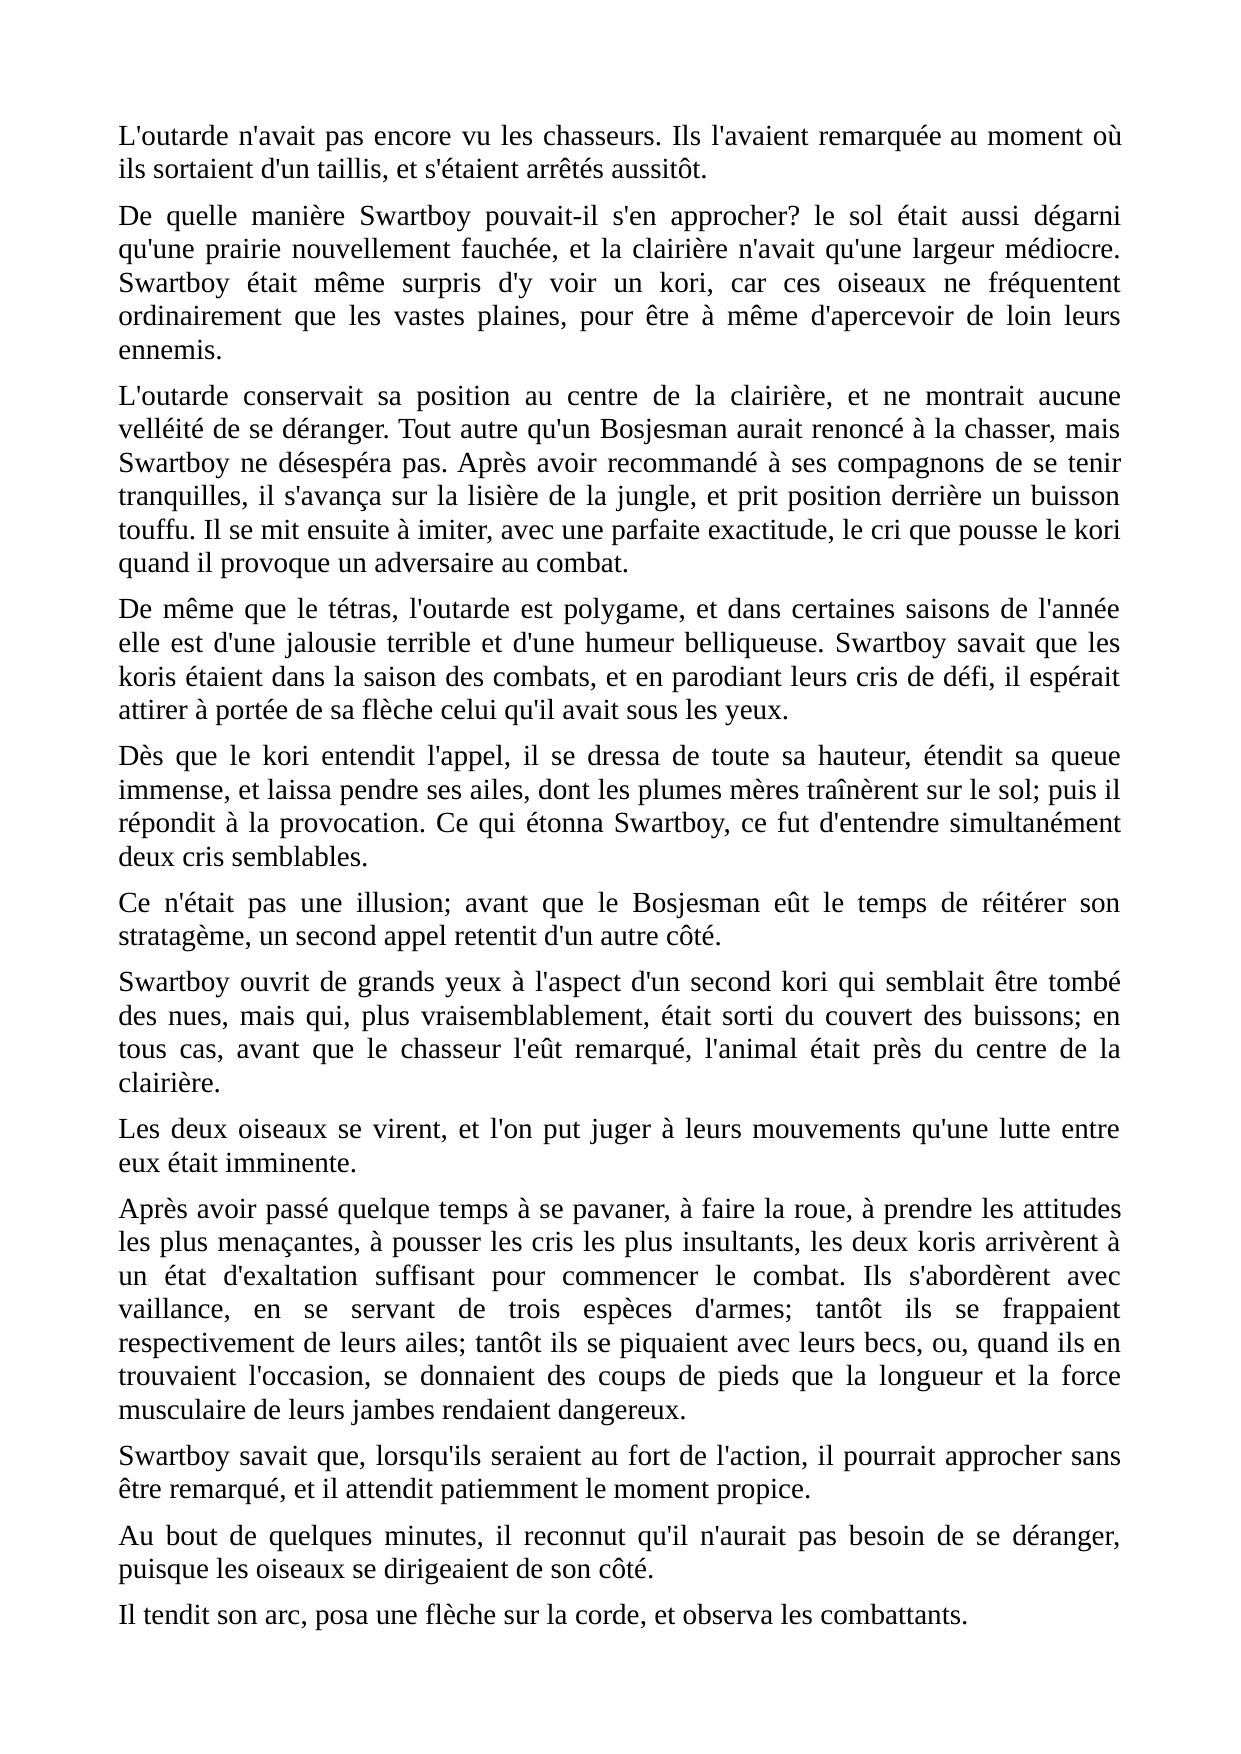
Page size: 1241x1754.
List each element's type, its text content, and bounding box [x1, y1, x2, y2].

text Au bout de quelques minutes, il reconnut qu'il n'aurait pas besoin de se déranger, puisque les oiseaux se dirigeaient de son côté. [118, 1518, 1122, 1585]
text L'outarde conservait sa position au centre de la clairière, et ne montrait aucune velléité de se déranger. Tout autre qu'un Bosjesman aurait renoncé à la chasser, mais Swartboy ne désespéra pas. Après avoir recommandé à ses compagnons de se tenir tranquilles, il s'avança sur la lisière de la jungle, et prit position derrière un buisson touffu. Il se mit ensuite à imiter, avec une parfaite exactitude, le cri que pousse le kori quand il provoque un adversaire au combat. [118, 378, 1122, 579]
text Les deux oiseaux se virent, et l'on put juger à leurs mouvements qu'une lutte entre eux était imminente. [118, 1111, 1122, 1178]
text Il tendit son arc, posa une flèche sur la corde, et observa les combattants. [118, 1597, 1122, 1631]
text Dès que le kori entendit l'appel, il se dressa de toute sa hauteur, étendit sa queue immense, et laissa pendre ses ailes, dont les plumes mères traînèrent sur le sol; puis il répondit à la provocation. Ce qui étonna Swartboy, ce fut d'entendre simultanément deux cris semblables. [118, 738, 1122, 872]
text Après avoir passé quelque temps à se pavaner, à faire la roue, à prendre les attitudes les plus menaçantes, à pousser les cris les plus insultants, les deux koris arrivèrent à un état d'exaltation suffisant pour commencer le combat. Ils s'abordèrent avec vaillance, en se servant de trois espèces d'armes; tantôt ils se frappaient respectivement de leurs ailes; tantôt ils se piquaient avec leurs becs, ou, quand ils en trouvaient l'occasion, se donnaient des coups de pieds que la longueur et la force musculaire de leurs jambes rendaient dangereux. [118, 1191, 1122, 1426]
text De même que le tétras, l'outarde est polygame, et dans certaines saisons de l'année elle est d'une jalousie terrible et d'une humeur belliqueuse. Swartboy savait que les koris étaient dans la saison des combats, et en parodiant leurs cris de défi, il espérait attirer à portée de sa flèche celui qu'il avait sous les yeux. [118, 592, 1122, 726]
text L'outarde n'avait pas encore vu les chasseurs. Ils l'avaient remarquée au moment où ils sortaient d'un taillis, et s'étaient arrêtés aussitôt. [118, 118, 1122, 185]
text Swartboy savait que, lorsqu'ils seraient au fort de l'action, il pourrait approcher sans être remarqué, et il attendit patiemment le moment propice. [118, 1438, 1122, 1505]
text Swartboy ouvrit de grands yeux à l'aspect d'un second kori qui semblait être tombé des nues, mais qui, plus vraisemblablement, était sorti du couvert des buissons; en tous cas, avant que le chasseur l'eût remarqué, l'animal était près du centre de la clairière. [118, 964, 1122, 1099]
text Ce n'était pas une illusion; avant que le Bosjesman eût le temps de réitérer son stratagème, un second appel retentit d'un autre côté. [118, 885, 1122, 952]
text De quelle manière Swartboy pouvait-il s'en approcher? le sol était aussi dégarni qu'une prairie nouvellement fauchée, et la clairière n'avait qu'une largeur médiocre. Swartboy était même surpris d'y voir un kori, car ces oiseaux ne fréquentent ordinairement que les vastes plaines, pour être à même d'apercevoir de loin leurs ennemis. [118, 198, 1122, 365]
